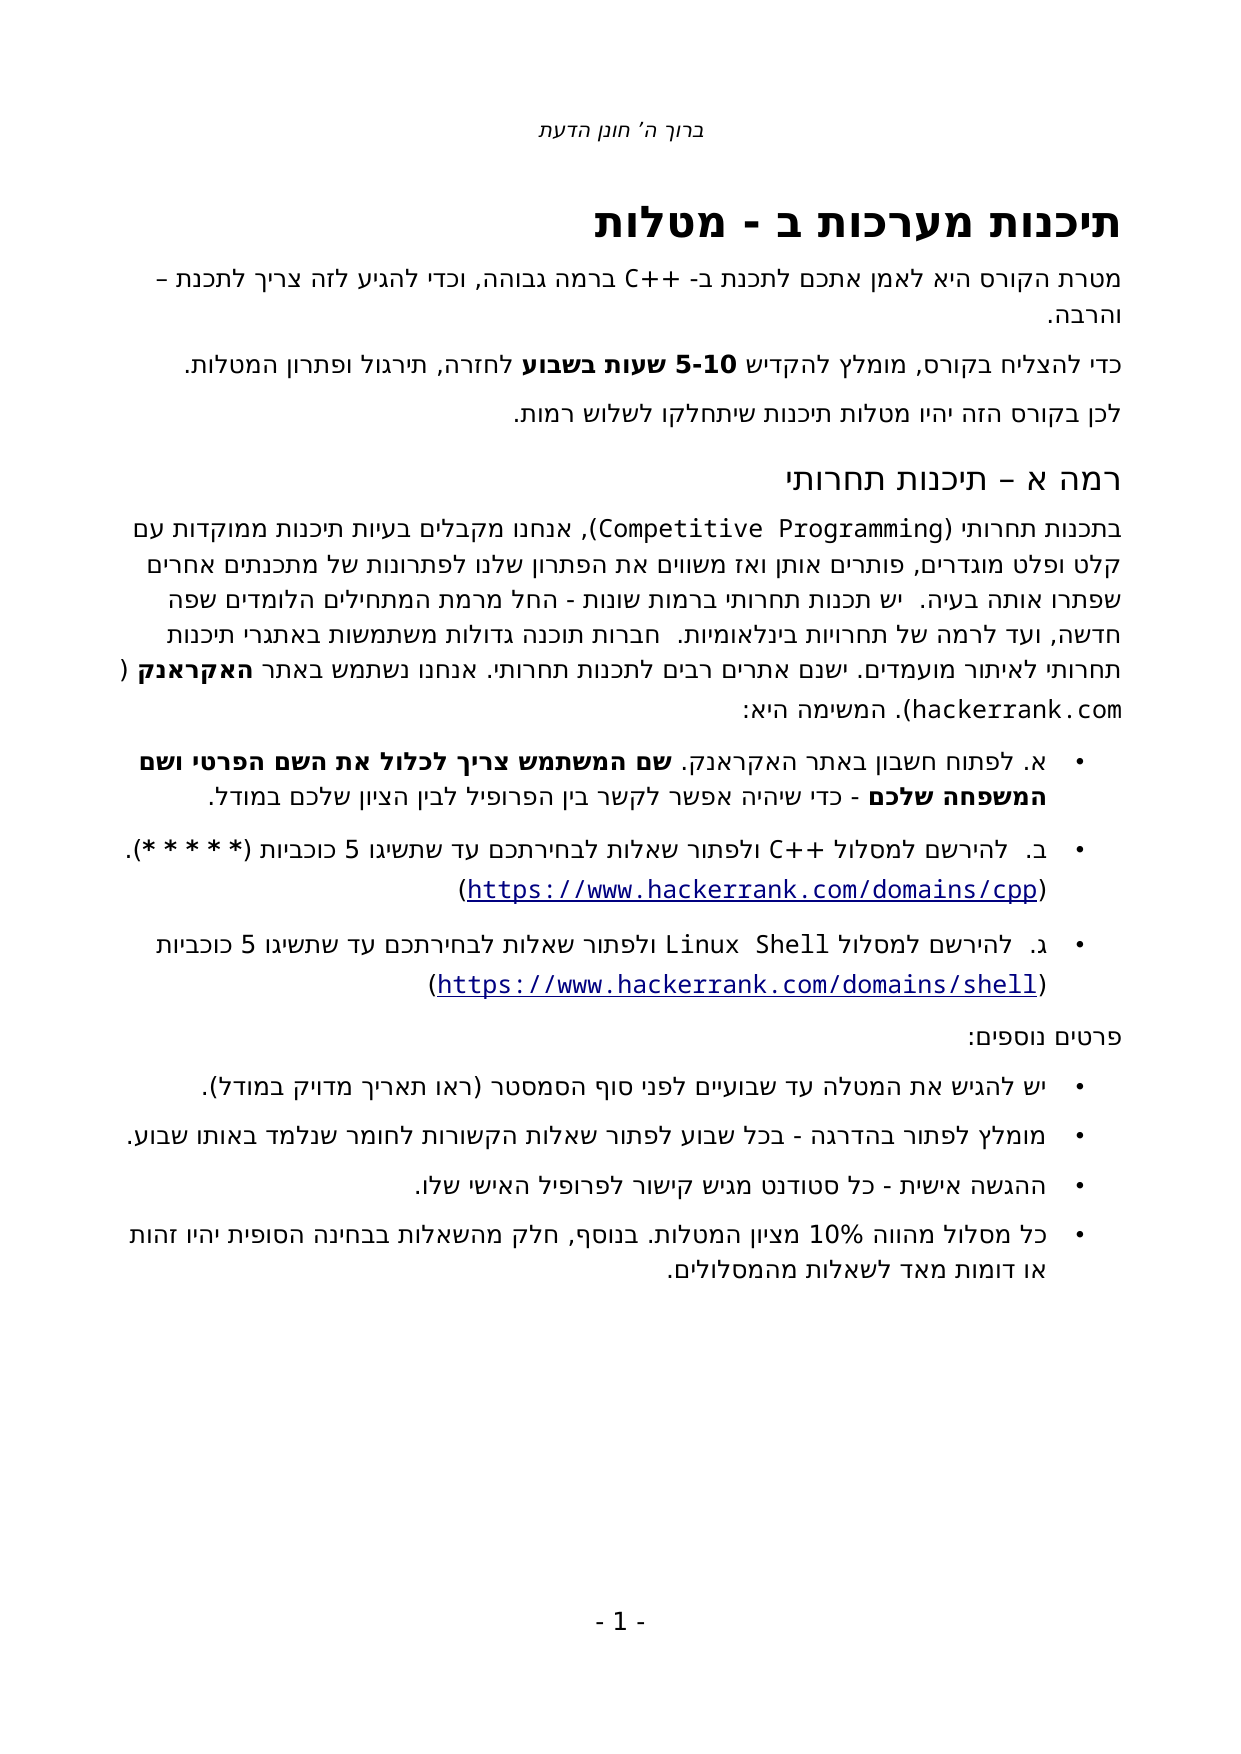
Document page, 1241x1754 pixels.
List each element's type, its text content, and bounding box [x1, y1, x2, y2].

list יש להגיש את המטלה עד שבועיים לפני סוף הסמסטר (ראו תאריך מדויק במודל). [118, 1072, 1084, 1101]
text כדי להצליח בקורס, מומלץ להקדיש 5-10 שעות בשבוע לחזרה, תירגול ופתרון המטלות. [118, 350, 1122, 379]
text מטרת הקורס היא לאמן אתכם לתכנת ב- ++C ברמה גבוהה, וכדי להגיע לזה צריך לתכנת – והרבה. [118, 260, 1122, 329]
list ההגשה אישית - כל סטודנט מגיש קישור לפרופיל האישי שלו. [118, 1171, 1084, 1200]
text בתכנות תחרותי (Competitive Programming), אנחנו מקבלים בעיות תיכנות ממוקדות עם קלט ופלט מוגדרים, פותרים אותן ואז משווים את הפתרון שלנו לפתרונות של מתכנתים אחרים שפתרו אותה בעיה. יש תכנות תחרותי ברמות שונות - החל מרמת המתחילים הלומדים שפה חדשה, ועד לרמה של תחרויות בינלאומיות. חברות תוכנה גדולות משתמשות באתגרי תיכנות תחרותי לאיתור מועמדים. ישנם אתרים רבים לתכנות תחרותי. אנחנו נשתמש באתר האקראנק (hackerrank.com). המשימה היא: [118, 511, 1122, 726]
text פרטים נוספים: [118, 1022, 1122, 1051]
list מומלץ לפתור בהדרגה - בכל שבוע לפתור שאלות הקשורות לחומר שנלמד באותו שבוע. [118, 1121, 1084, 1151]
subtitle תיכנות מערכות ב - מטלות [118, 197, 1122, 248]
subtitle רמה א – תיכנות תחרותי [118, 459, 1122, 498]
list כל מסלול מהווה 10% מציון המטלות. בנוסף, חלק מהשאלות בבחינה הסופית יהיו זהות או דומות מאד לשאלות מהמסלולים. [118, 1221, 1084, 1285]
list א. לפתוח חשבון באתר האקראנק. שם המשתמש צריך לכלול את השם הפרטי ושם המשפחה שלכם - כדי שיהיה אפשר לקשר בין הפרופיל לבין הציון שלכם במודל. [118, 747, 1084, 811]
list ב. להירשם למסלול ++C ולפתור שאלות לבחירתכם עד שתשיגו 5 כוכביות (* * * * *). (https://www.hackerrank.com/domains/cpp) [118, 832, 1084, 906]
text לכן בקורס הזה יהיו מטלות תיכנות שיתחלקו לשלוש רמות. [118, 399, 1122, 428]
list ג. להירשם למסלול Linux Shell ולפתור שאלות לבחירתכם עד שתשיגו 5 כוכביות (https://www.hackerrank.com/domains/shell) [118, 927, 1084, 1001]
